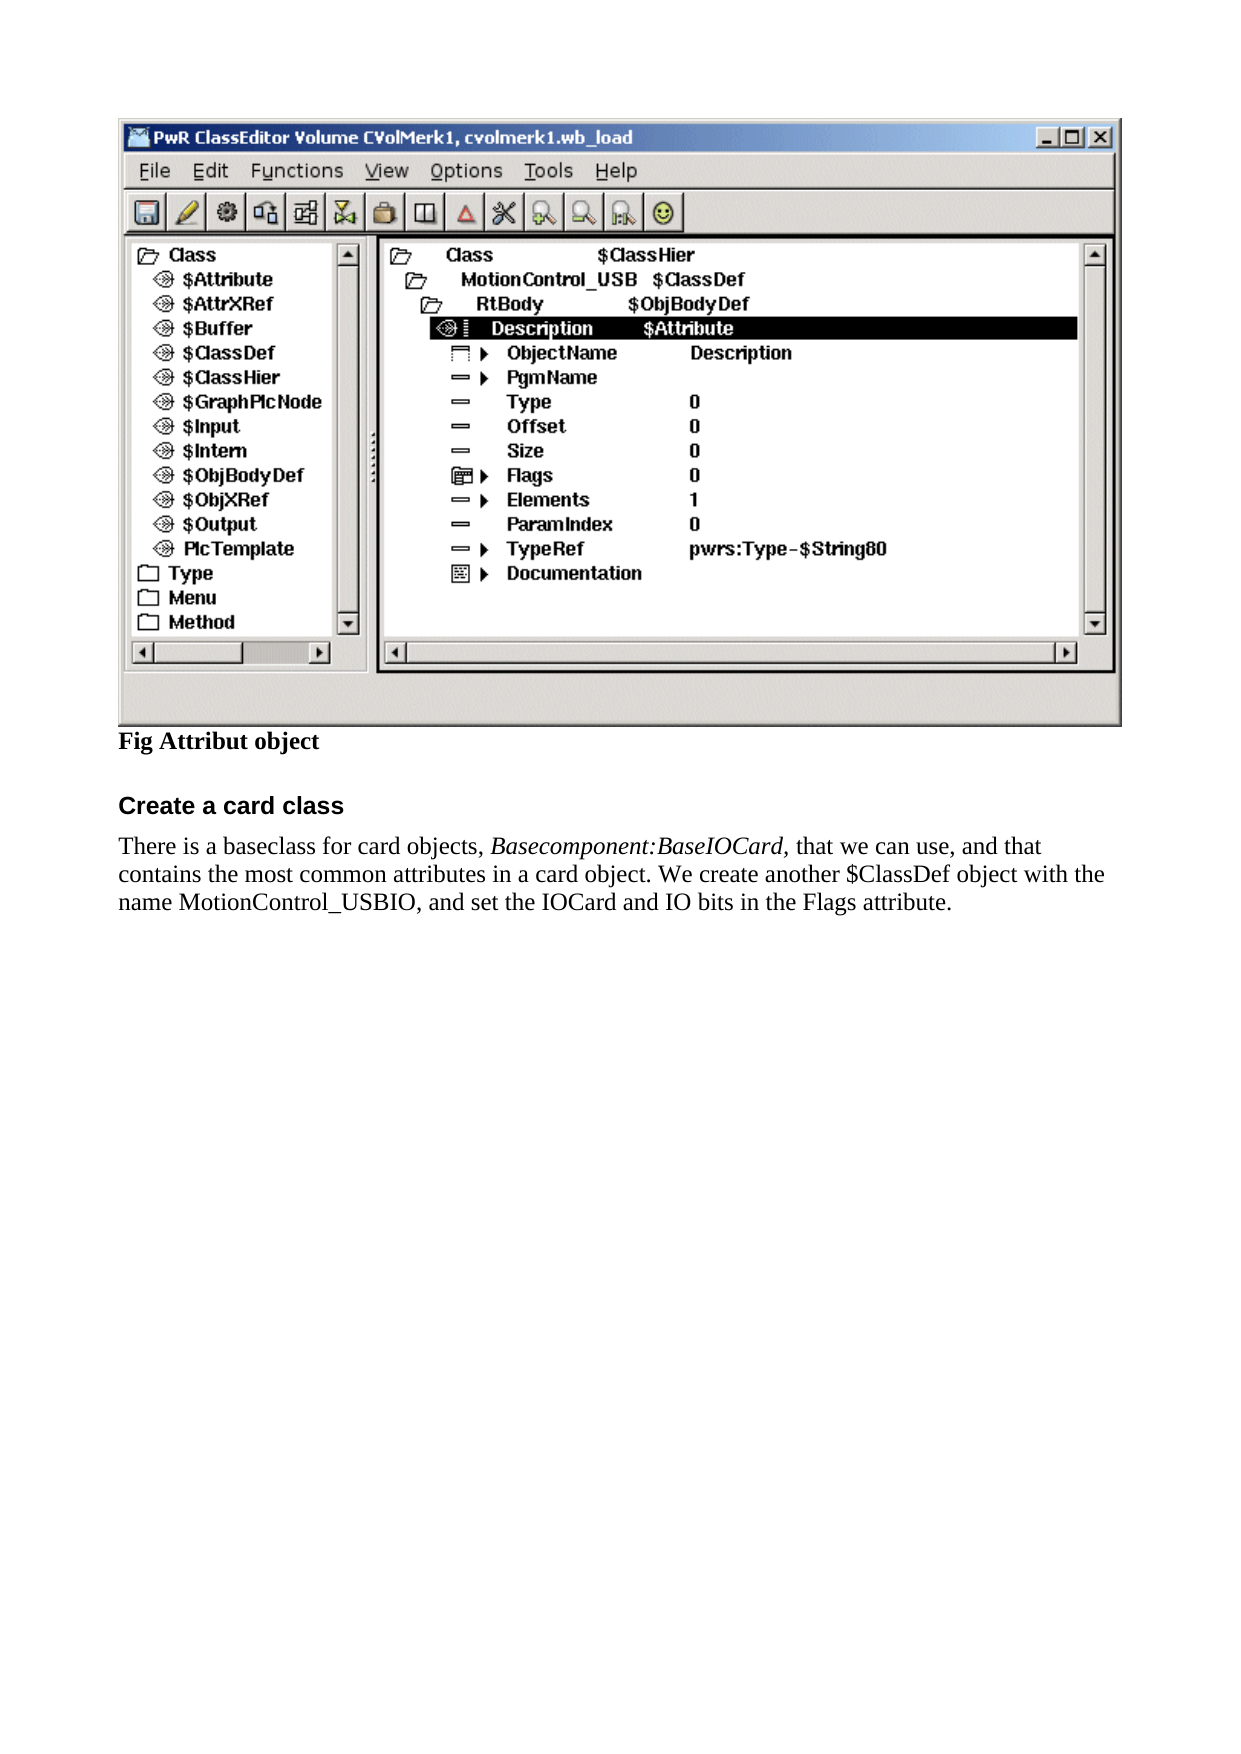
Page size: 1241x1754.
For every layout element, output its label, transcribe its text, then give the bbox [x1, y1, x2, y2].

text Fig Attribut object [118, 727, 1122, 755]
text There is a baseclass for card objects, Basecomponent:BaseIOCard, that we can use, and that contains the most common attributes in a card object. We create another $ClassDef object with the name MotionControl_USBIO, and set the IOCard and IO bits in the Flags attribute. [118, 832, 1122, 916]
subtitle Create a card class [118, 792, 1122, 820]
picture [118, 118, 1122, 727]
